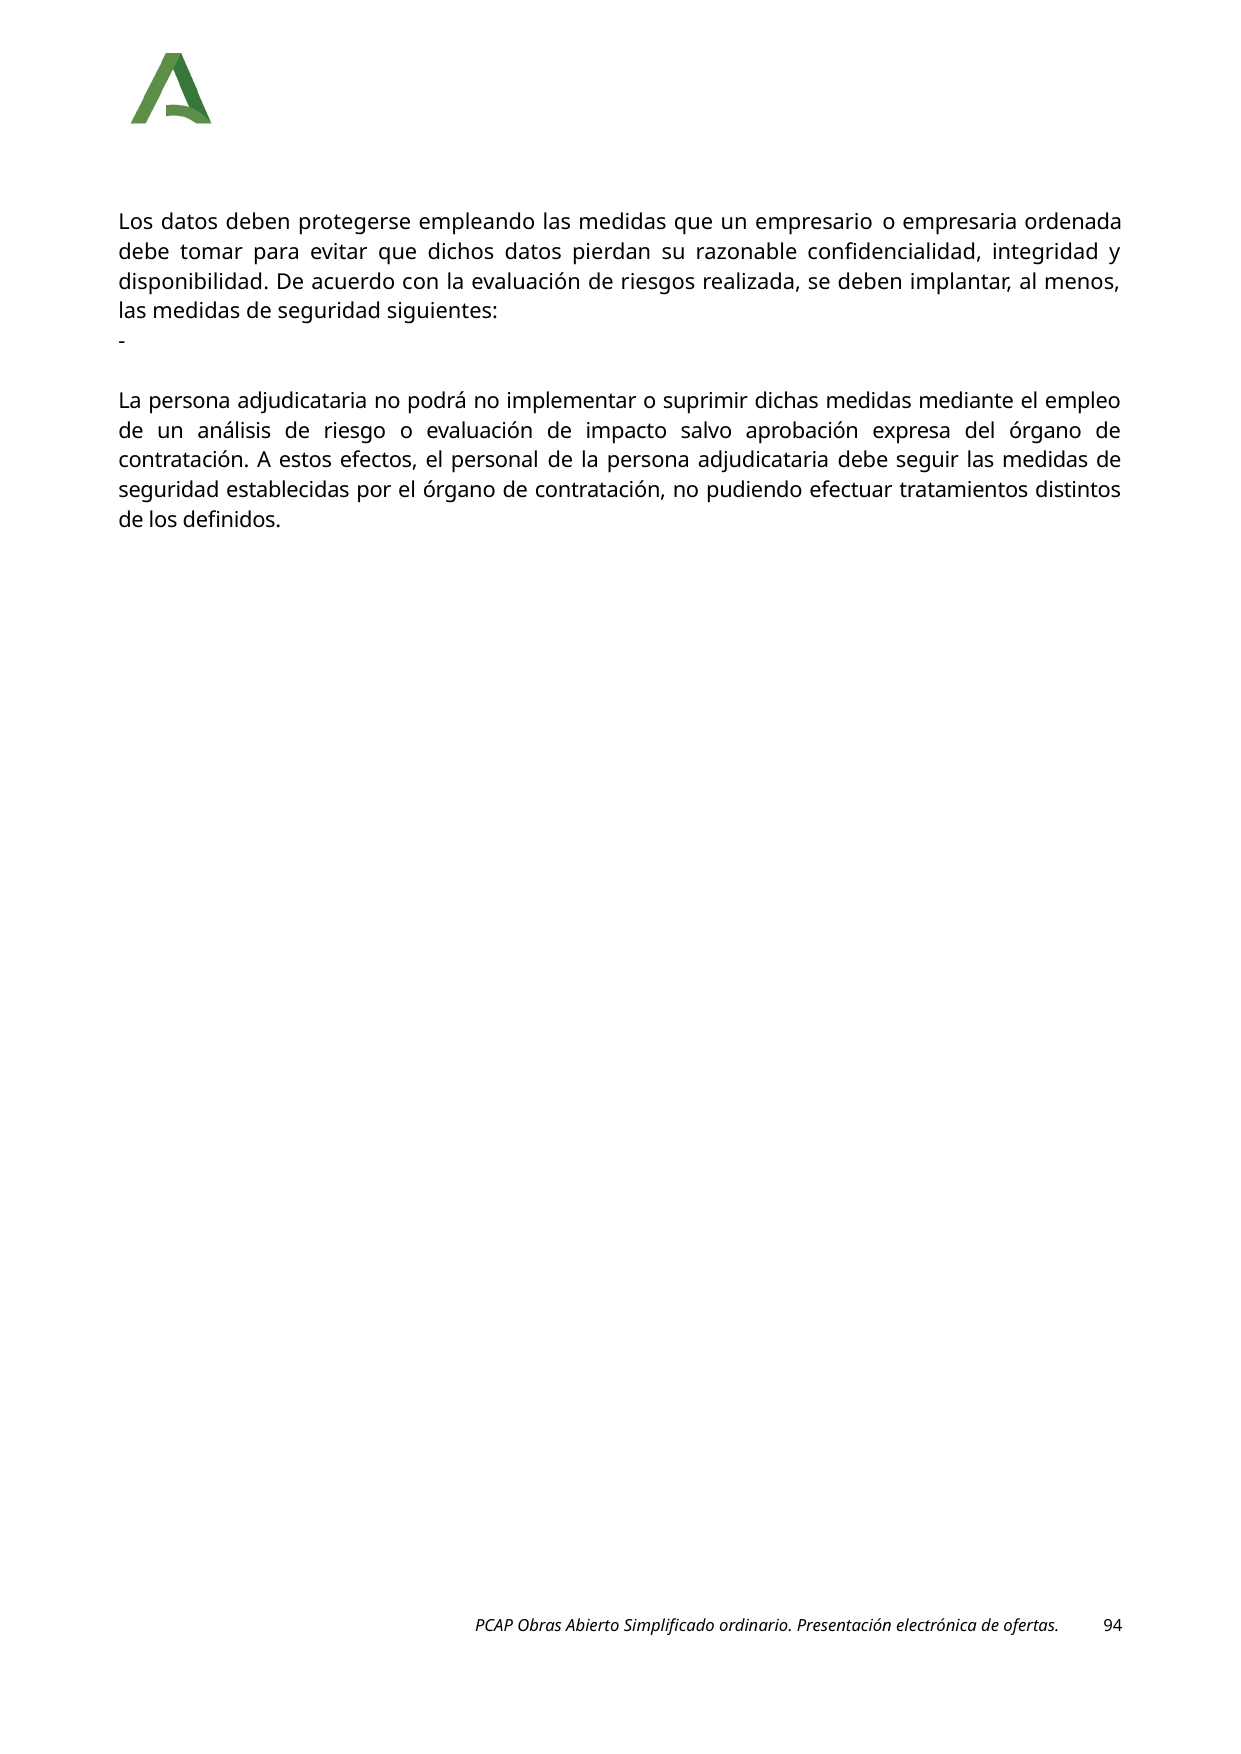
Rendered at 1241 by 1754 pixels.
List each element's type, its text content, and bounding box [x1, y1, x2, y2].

text Los datos deben protegerse empleando las medidas que un empresario o empresaria ordenada debe tomar para evitar que dichos datos pierdan su razonable confidencialidad, integridad y disponibilidad. De acuerdo con la evaluación de riesgos realizada, se deben implantar, al menos, las medidas de seguridad siguientes: [118, 206, 1122, 325]
text La persona adjudicataria no podrá no implementar o suprimir dichas medidas mediante el empleo de un análisis de riesgo o evaluación de impacto salvo aprobación expresa del órgano de contratación. A estos efectos, el personal de la persona adjudicataria debe seguir las medidas de seguridad establecidas por el órgano de contratación, no pudiendo efectuar tratamientos distintos de los definidos. [118, 385, 1122, 534]
text - [118, 325, 1122, 355]
picture [127, 48, 216, 128]
